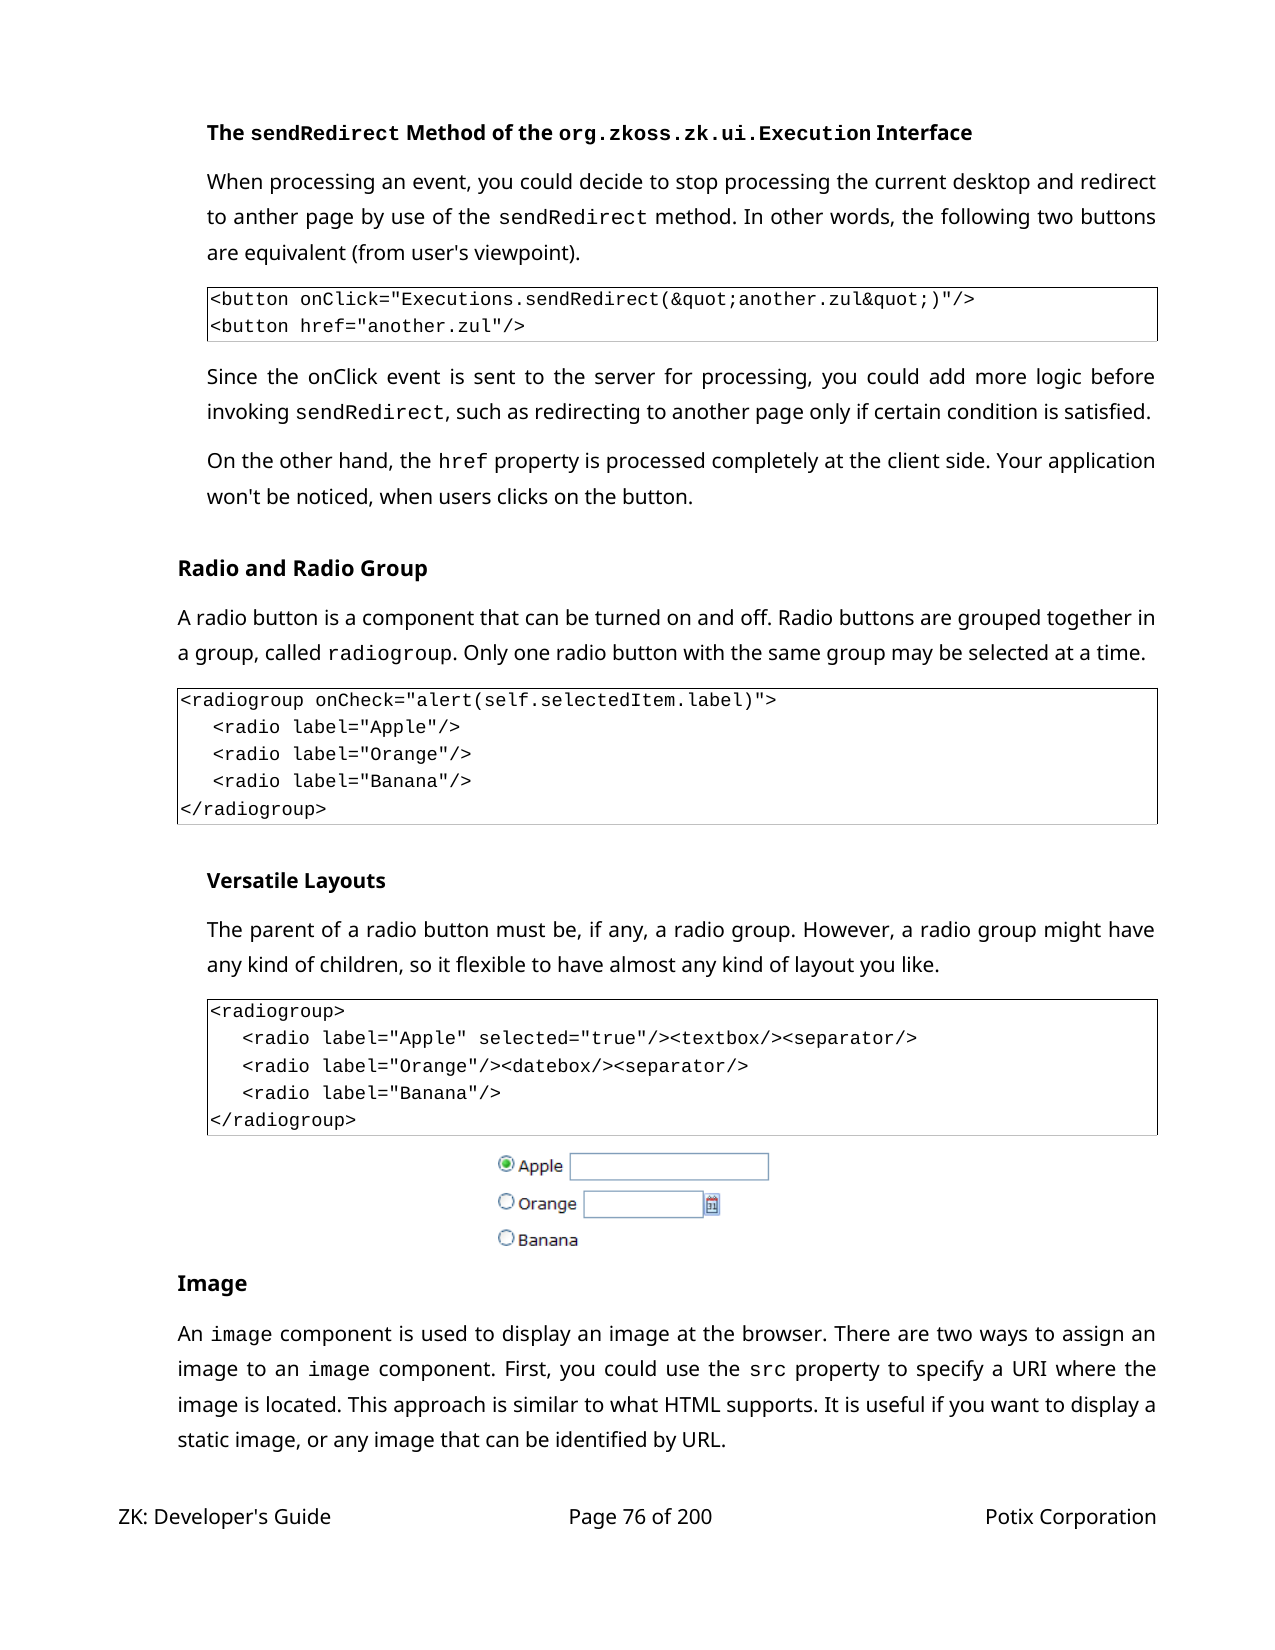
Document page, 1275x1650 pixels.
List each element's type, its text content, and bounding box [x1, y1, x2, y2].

text A radio button is a component that can be turned on and off. Radio buttons are grouped together in a group, called radiogroup. Only one radio button with the same group may be selected at a time. [177, 603, 1157, 667]
text <button href="another.zul"/> [208, 314, 1157, 341]
text <radio label="Apple"/> [178, 715, 1157, 739]
text On the other hand, the href property is processed completely at the client side. Your application won't be noticed, when users clicks on the button. [207, 446, 1157, 510]
text When processing an event, you could decide to stop processing the current desktop and redirect to anther page by use of the sendRedirect method. In other words, the following two buttons are equivalent (from user's viewpoint). [207, 167, 1157, 266]
text <radiogroup onCheck="alert(self.selectedItem.label)"> [178, 689, 1157, 712]
text <radio label="Banana"/> [178, 769, 1157, 793]
text <radio label="Orange"/> [178, 742, 1157, 766]
picture [492, 1148, 783, 1251]
text <radio label="Orange"/><datebox/><separator/> [208, 1053, 1157, 1078]
subtitle Image [177, 1251, 1157, 1298]
text <radio label="Banana"/> [208, 1081, 1157, 1105]
text </radiogroup> [178, 796, 1157, 824]
text The parent of a radio button must be, if any, a radio group. However, a radio group might have any kind of children, so it flexible to have almost any kind of layout you like. [207, 915, 1157, 978]
text Since the onClick event is sent to the server for processing, you could add more logic before invoking sendRedirect, such as redirecting to another page only if certain condition is satisfied. [207, 362, 1157, 426]
text <button onClick="Executions.sendRedirect(&quot;another.zul&quot;)"/> [208, 288, 1157, 311]
subtitle Versatile Layouts [207, 866, 1157, 894]
subtitle The sendRedirect Method of the org.zkoss.zk.ui.Execution Interface [207, 118, 1157, 147]
text An image component is used to display an image at the browser. There are two ways to assign an image to an image component. First, you could use the src property to specify a URI where the image is located. This approach is similar to what HTML supports. It is useful if you want to display a static image, or any image that can be identified by URL. [177, 1319, 1157, 1453]
text </radiogroup> [208, 1108, 1157, 1135]
text <radio label="Apple" selected="true"/><textbox/><separator/> [208, 1026, 1157, 1051]
text <radiogroup> [208, 1000, 1157, 1023]
subtitle Radio and Radio Group [177, 553, 1157, 583]
